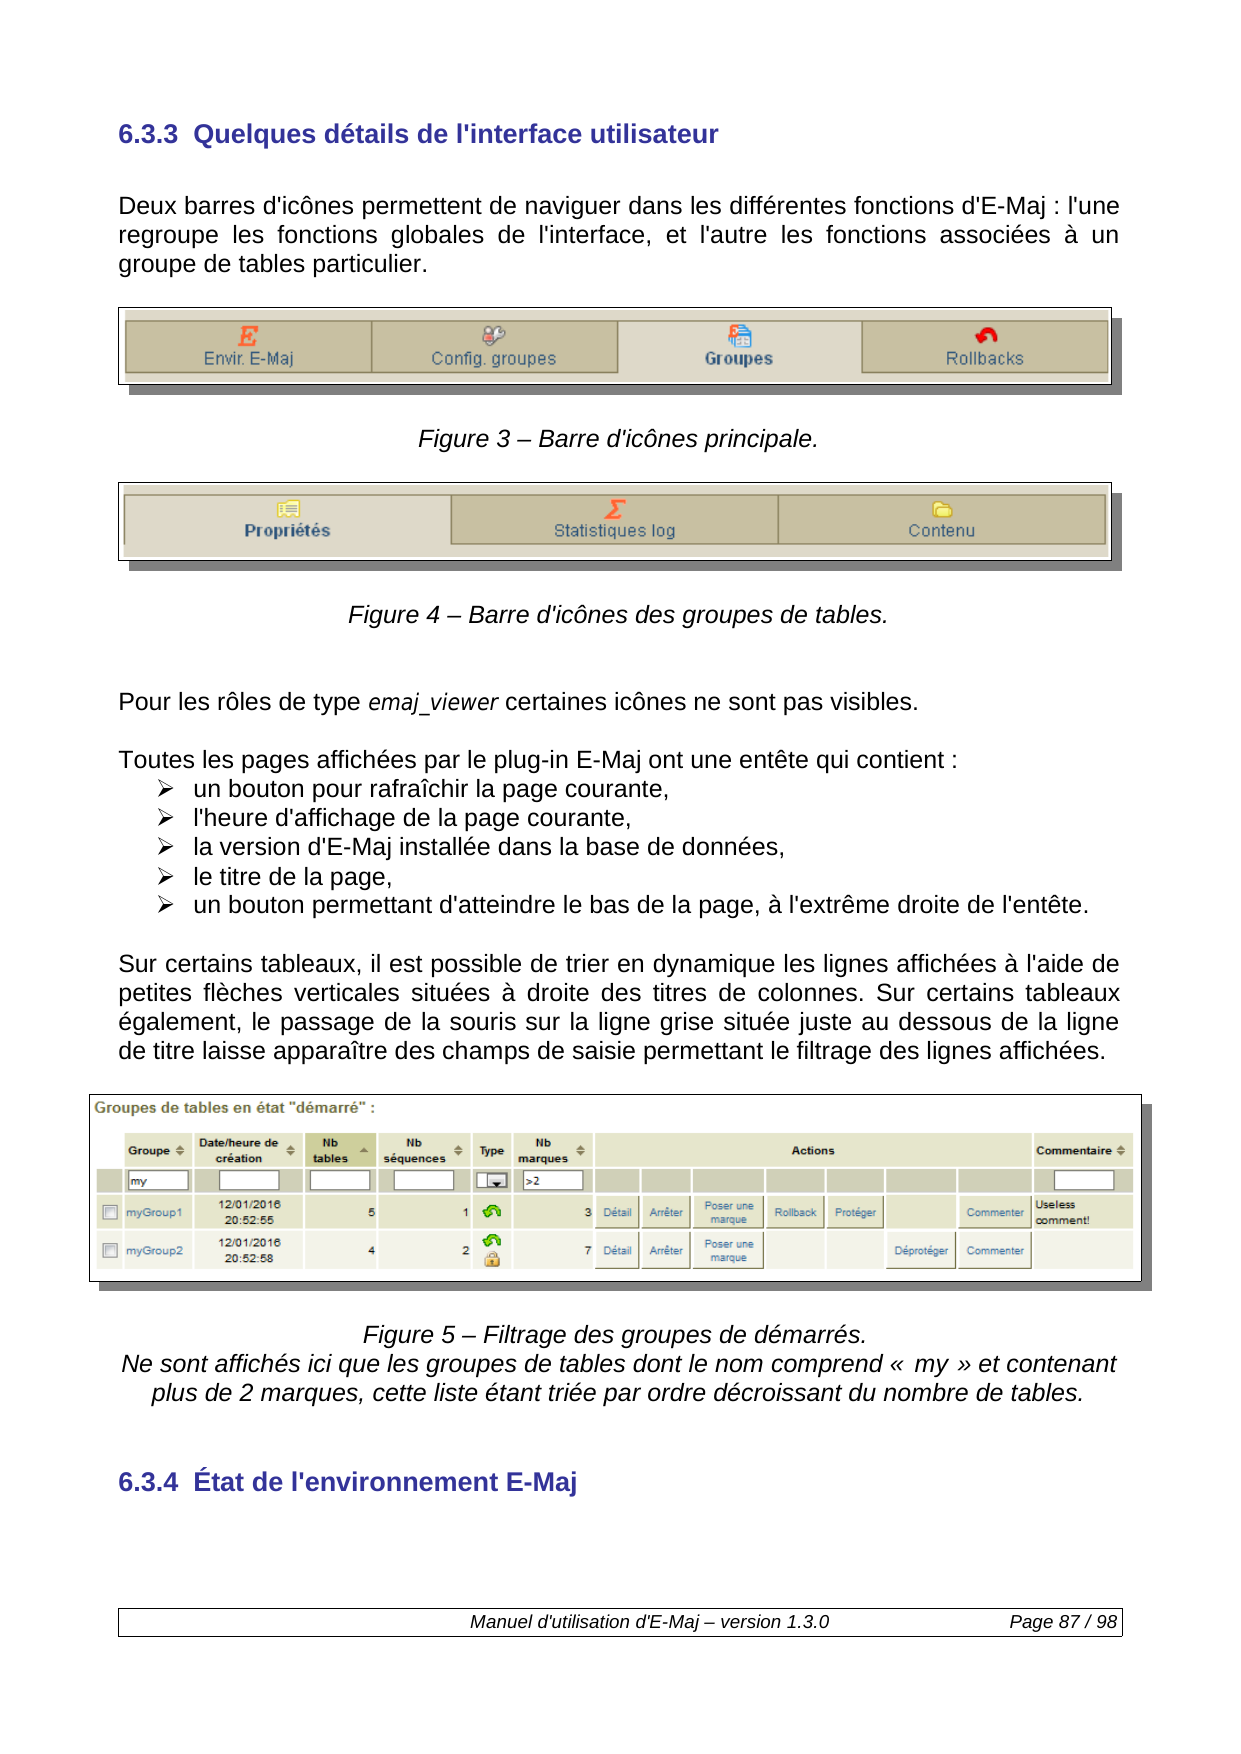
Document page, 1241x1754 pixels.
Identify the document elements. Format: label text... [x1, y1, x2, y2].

picture [91, 1096, 1138, 1278]
subtitle Quelques détails de l'interface utilisateur [118, 118, 1122, 149]
list un bouton pour rafraîchir la page courante, [156, 774, 1122, 803]
text Sur certains tableaux, il est possible de trier en dynamique les lignes affichées à l'aide de petites flèches verticales situées à droite des titres de colonnes. Sur certains tableaux également, le passage de la souris sur la ligne grise située juste au dessous de la ligne de titre laisse apparaître des champs de saisie permettant le filtrage des lignes affichées. [118, 948, 1122, 1065]
text Figure 4 – Barre d'icônes des groupes de tables. [118, 600, 1122, 629]
list la version d'E-Maj installée dans la base de données, [156, 832, 1122, 861]
list un bouton permettant d'atteindre le bas de la page, à l'extrême droite de l'entête. [156, 890, 1122, 919]
text Pour les rôles de type emaj_viewer certaines icônes ne sont pas visibles. [118, 687, 1122, 716]
subtitle État de l'environnement E-Maj [118, 1466, 1122, 1497]
text Toutes les pages affichées par le plug-in E-Maj ont une entête qui contient : [118, 745, 1122, 774]
text Deux barres d'icônes permettent de naviguer dans les différentes fonctions d'E-Maj : l'une regroupe les fonctions globales de l'interface, et l'autre les fonctions associées à un groupe de tables particulier. [118, 191, 1122, 278]
list le titre de la page, [156, 861, 1122, 890]
list l'heure d'affichage de la page courante, [156, 803, 1122, 832]
picture [121, 310, 1109, 382]
picture [121, 485, 1109, 557]
text Figure 3 – Barre d'icônes principale. [118, 424, 1122, 453]
text Figure 5 – Filtrage des groupes de démarrés. Ne sont affichés ici que les groupes de tables dont le nom comprend « my » et contenant plus de 2 marques, cette liste étant triée par ordre décroissant du nombre de tables. [118, 1320, 1122, 1407]
